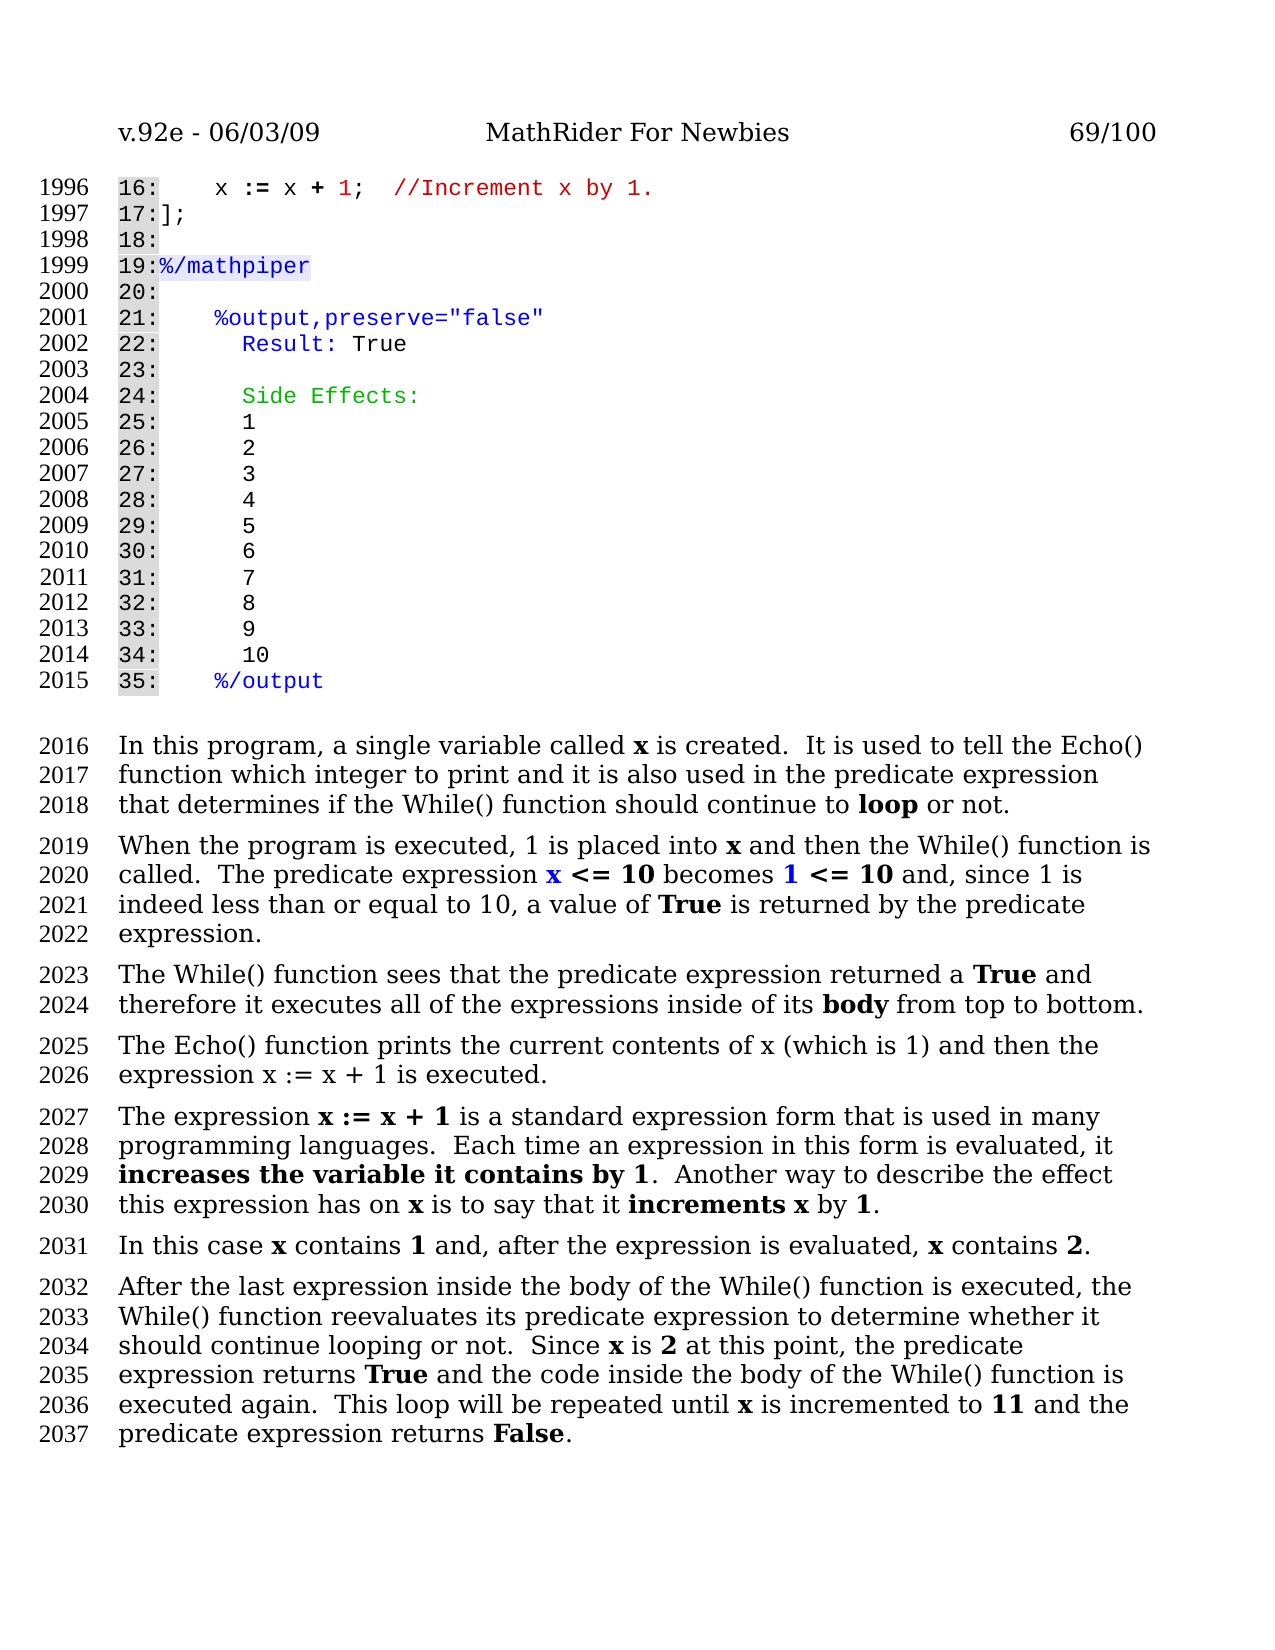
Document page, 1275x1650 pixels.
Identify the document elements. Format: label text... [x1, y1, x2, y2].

text 27: 3 [118, 462, 1157, 488]
text 26: 2 [118, 436, 1157, 462]
text 28: 4 [118, 488, 1157, 514]
text 30: 6 [118, 540, 1157, 566]
text The While() function sees that the predicate expression returned a True and therefore it executes all of the expressions inside of its body from top to bottom. [118, 960, 1157, 1019]
text In this case x contains 1 and, after the expression is evaluated, x contains 2. [118, 1231, 1157, 1260]
text 31: 7 [118, 566, 1157, 592]
text 17:]; [118, 203, 1157, 229]
text 33: 9 [118, 618, 1157, 644]
text 29: 5 [118, 514, 1157, 540]
text The Echo() function prints the current contents of x (which is 1) and then the expression x := x + 1 is executed. [118, 1031, 1157, 1089]
text 32: 8 [118, 592, 1157, 618]
text 24: Side Effects: [118, 384, 1157, 410]
text 21: %output,preserve="false" [118, 306, 1157, 332]
text 16: x := x + 1; //Increment x by 1. [118, 177, 1157, 203]
text In this program, a single variable called x is created. It is used to tell the Echo() function which integer to print and it is also used in the predicate expression that determines if the While() function should continue to loop or not. [118, 731, 1157, 819]
text 19:%/mathpiper [118, 254, 1157, 281]
text 35: %/output [118, 669, 1157, 696]
text 25: 1 [118, 410, 1157, 436]
text The expression x := x + 1 is a standard expression form that is used in many programming languages. Each time an expression in this form is evaluated, it increases the variable it contains by 1. Another way to describe the effect this expression has on x is to say that it increments x by 1. [118, 1102, 1157, 1219]
text When the program is executed, 1 is placed into x and then the While() function is called. The predicate expression x <= 10 becomes 1 <= 10 and, since 1 is indeed less than or equal to 10, a value of True is returned by the predicate expression. [118, 831, 1157, 948]
text 34: 10 [118, 644, 1157, 669]
text 22: Result: True [118, 332, 1157, 358]
text 18: [118, 229, 1157, 254]
text 23: [118, 358, 1157, 384]
text 20: [118, 281, 1157, 306]
text After the last expression inside the body of the While() function is executed, the While() function reevaluates its predicate expression to determine whether it should continue looping or not. Since x is 2 at this point, the predicate expression returns True and the code inside the body of the While() function is executed again. This loop will be repeated until x is incremented to 11 and the predicate expression returns False. [118, 1272, 1157, 1448]
